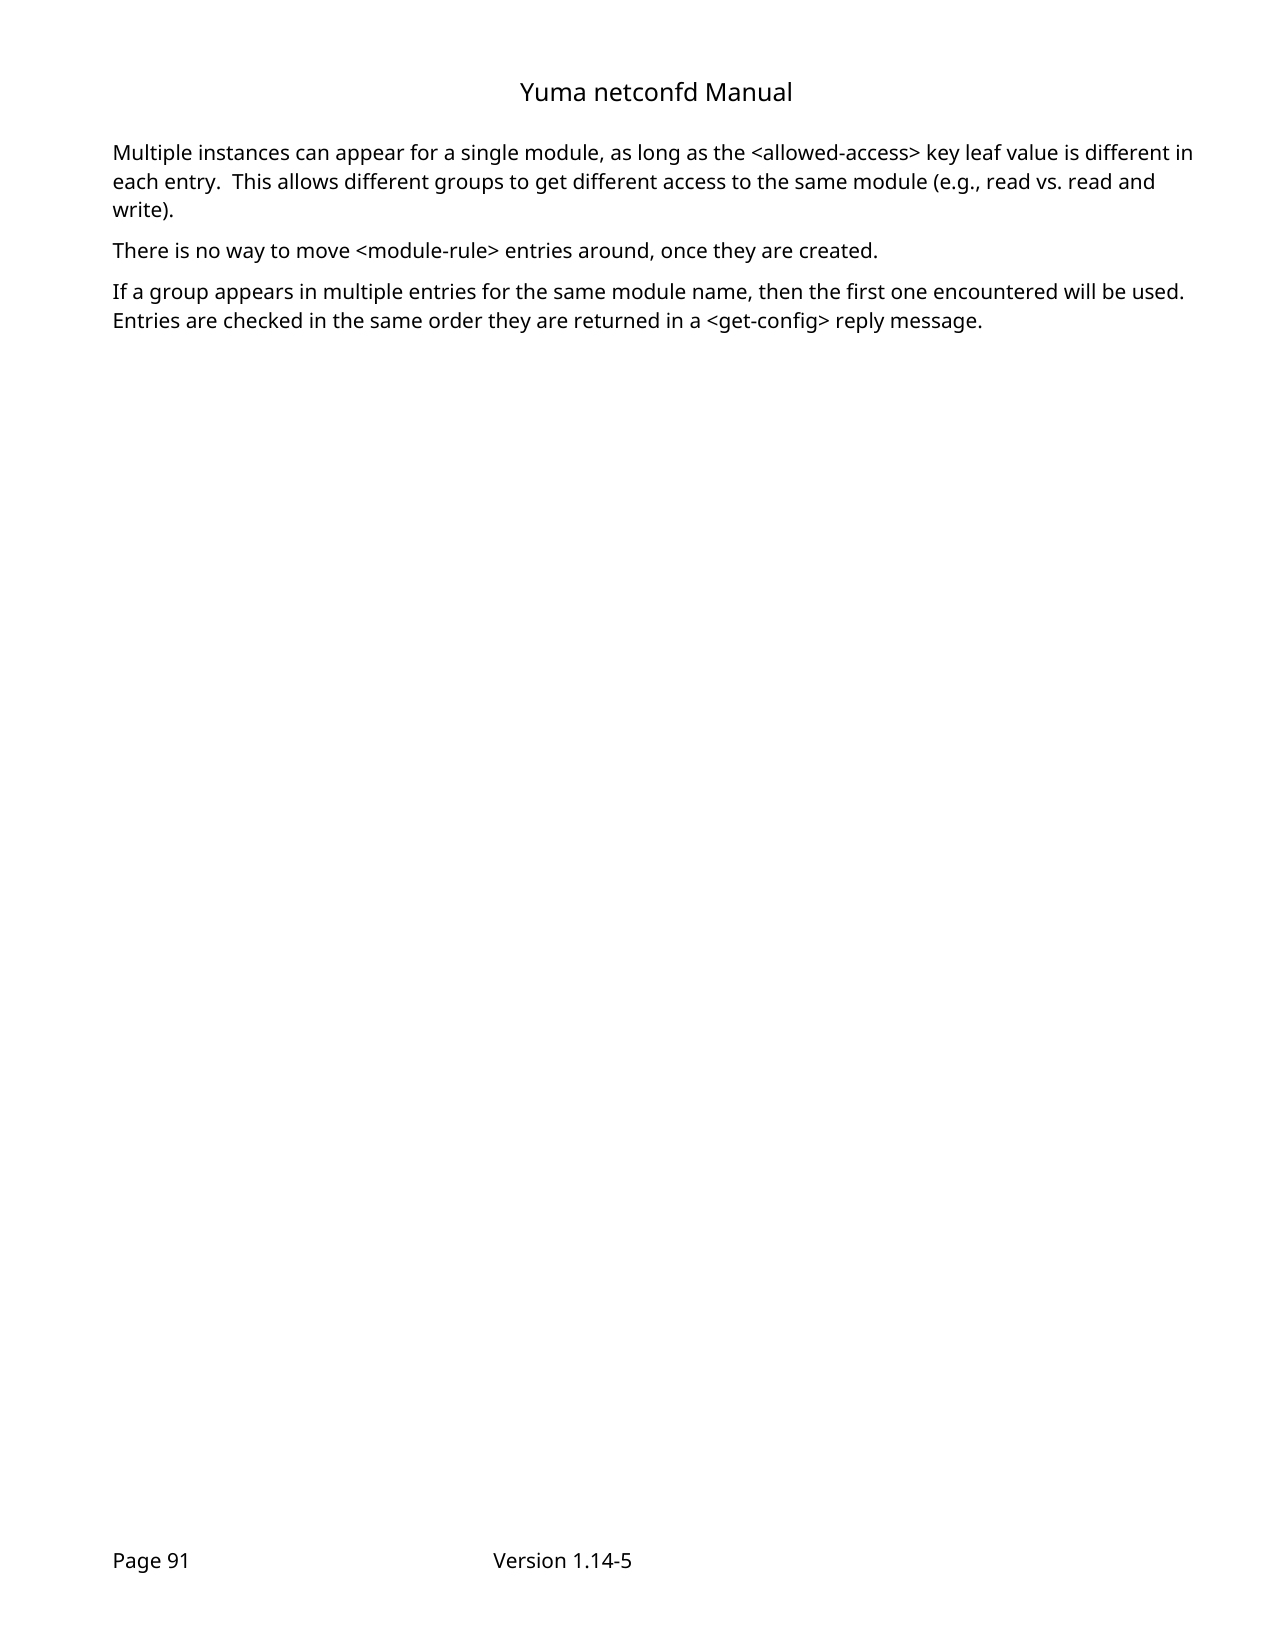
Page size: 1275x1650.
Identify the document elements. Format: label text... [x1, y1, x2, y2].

text Multiple instances can appear for a single module, as long as the <allowed-access> key leaf value is different in each entry. This allows different groups to get different access to the same module (e.g., read vs. read and write). [112, 138, 1200, 224]
text If a group appears in multiple entries for the same module name, then the first one encountered will be used. Entries are checked in the same order they are returned in a <get-config> reply message. [112, 277, 1200, 334]
text There is no way to move <module-rule> entries around, once they are created. [112, 236, 1200, 265]
